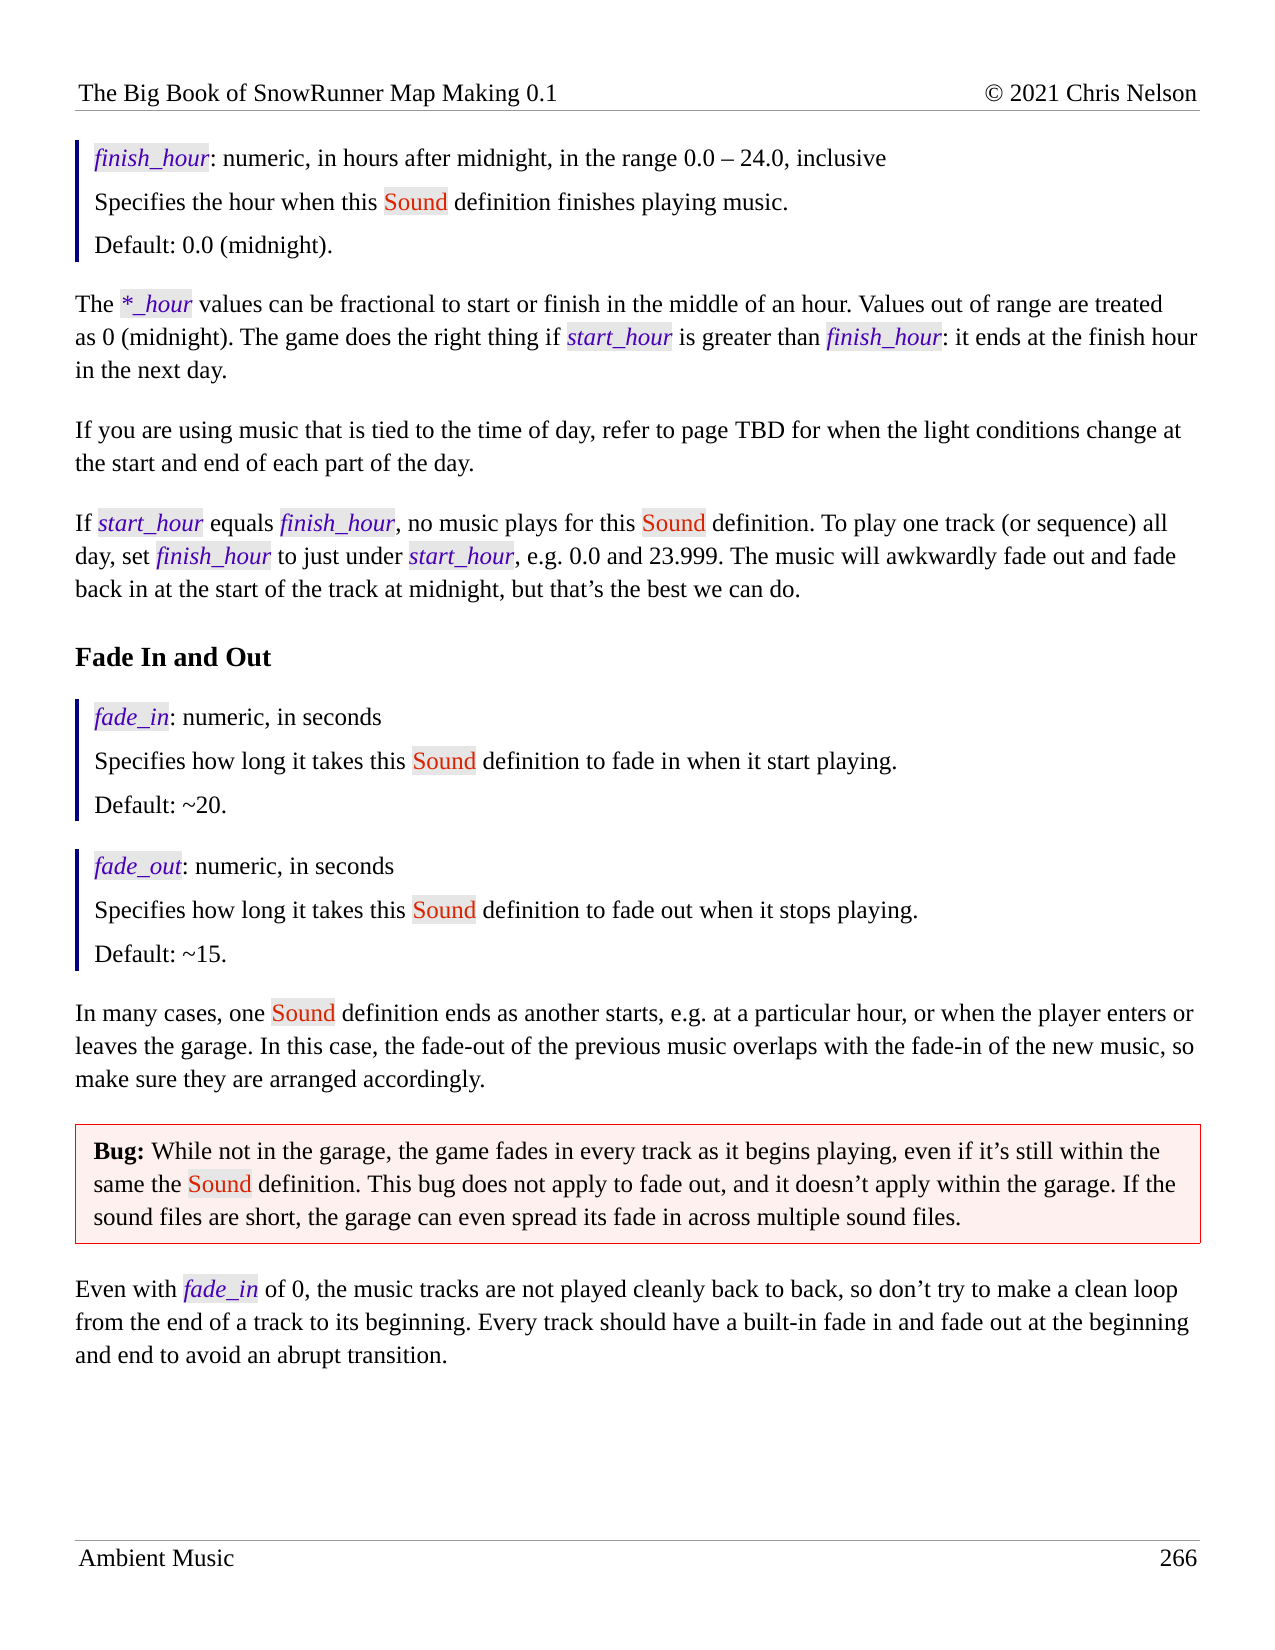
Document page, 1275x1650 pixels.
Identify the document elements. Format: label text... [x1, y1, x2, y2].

text If you are using music that is tied to the time of day, refer to page TBD for when the light conditions change at the start and end of each part of the day. [75, 415, 1200, 477]
text fade_in: numeric, in seconds [79, 699, 1200, 731]
text Default: ~20. [79, 787, 1200, 821]
text Specifies how long it takes this Sound definition to fade out when it stops playing. [79, 892, 1200, 924]
text Specifies the hour when this Sound definition finishes playing music. [79, 184, 1200, 215]
text fade_out: numeric, in seconds [75, 848, 1200, 880]
text In many cases, one Sound definition ends as another starts, e.g. at a particular hour, or when the player enters or leaves the garage. In this case, the fade-out of the previous music overlaps with the fade-in of the new music, so make sure they are arranged accordingly. [75, 998, 1200, 1092]
text Default: ~15. [79, 936, 1200, 971]
subtitle Fade In and Out [75, 640, 1200, 672]
text Specifies how long it takes this Sound definition to fade in when it start playing. [79, 743, 1200, 775]
text The *_hour values can be fractional to start or finish in the middle of an hour. Values out of range are treated as 0 (midnight). The game does the right thing if start_hour is greater than finish_hour: it ends at the finish hour in the next day. [75, 289, 1200, 384]
text Default: 0.0 (midnight). [79, 227, 1200, 262]
text Even with fade_in of 0, the music tracks are not played cleanly back to back, so don’t try to make a clean loop from the end of a track to its beginning. Every track should have a built-in fade in and fade out at the beginning and end to avoid an abrupt transition. [75, 1274, 1200, 1369]
list While not in the garage, the game fades in every track as it begins playing, even if it’s still within the same the Sound definition. This bug does not apply to fade out, and it doesn’t apply within the garage. If the sound files are short, the garage can even spread its fade in across multiple sound files. [76, 1125, 1200, 1243]
text If start_hour equals finish_hour, no music plays for this Sound definition. To play one track (or sequence) all day, set finish_hour to just under start_hour, e.g. 0.0 and 23.999. The music will awkwardly fade out and fade back in at the start of the track at midnight, but that’s the best we can do. [75, 508, 1200, 603]
text finish_hour: numeric, in hours after midnight, in the range 0.0 – 24.0, inclusive [79, 140, 1200, 172]
